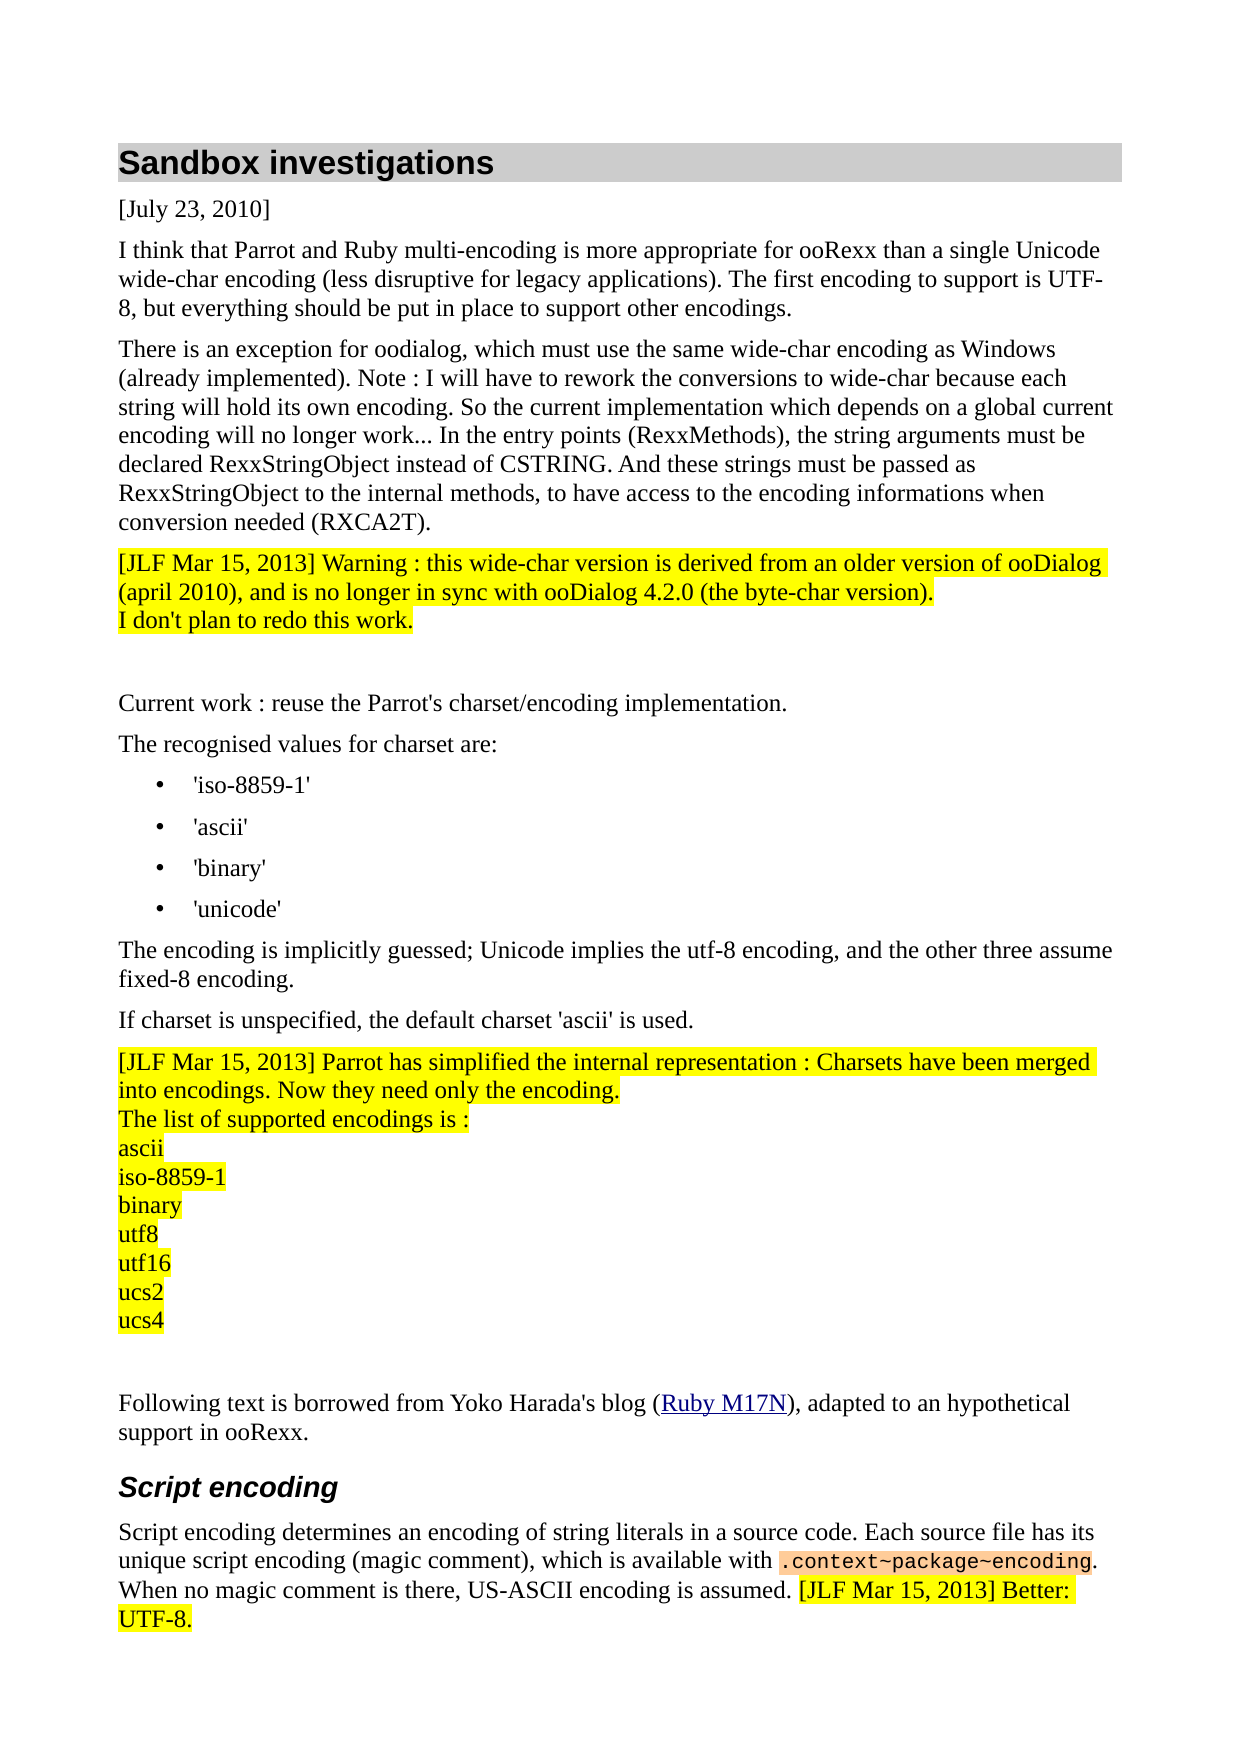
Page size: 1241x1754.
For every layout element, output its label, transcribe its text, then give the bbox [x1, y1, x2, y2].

text The recognised values for charset are: [118, 729, 1122, 758]
subtitle Script encoding [118, 1471, 1122, 1504]
text There is an exception for oodialog, which must use the same wide-char encoding as Windows (already implemented). Note : I will have to rework the conversions to wide-char because each string will hold its own encoding. So the current implementation which depends on a global current encoding will no longer work... In the entry points (RexxMethods), the string arguments must be declared RexxStringObject instead of CSTRING. And these strings must be passed as RexxStringObject to the internal methods, to have access to the encoding informations when conversion needed (RXCA2T). [118, 334, 1122, 536]
text Current work : reuse the Parrot's charset/encoding implementation. [118, 688, 1122, 717]
subtitle Sandbox investigations [118, 143, 1122, 182]
list 'iso-8859-1' [156, 771, 1122, 799]
text The encoding is implicitly guessed; Unicode implies the utf-8 encoding, and the other three assume fixed-8 encoding. [118, 936, 1122, 993]
list 'binary' [156, 853, 1122, 882]
text [JLF Mar 15, 2013] Warning : this wide-char version is derived from an older version of ooDialog (april 2010), and is no longer in sync with ooDialog 4.2.0 (the byte-char version). I don't plan to redo this work. [118, 548, 1122, 634]
text [July 23, 2010] [118, 194, 1122, 223]
text Script encoding determines an encoding of string literals in a source code. Each source file has its unique script encoding (magic comment), which is available with .context~package~encoding. When no magic comment is there, US-ASCII encoding is assumed. [JLF Mar 15, 2013] Better: UTF-8. [118, 1517, 1122, 1632]
list 'ascii' [156, 812, 1122, 841]
text I think that Parrot and Ruby multi-encoding is more appropriate for ooRexx than a single Unicode wide-char encoding (less disruptive for legacy applications). The first encoding to support is UTF-8, but everything should be put in place to support other encodings. [118, 236, 1122, 322]
text Following text is borrowed from Yoko Harada's blog (Ruby M17N), adapted to an hypothetical support in ooRexx. [118, 1388, 1122, 1446]
text [JLF Mar 15, 2013] Parrot has simplified the internal representation : Charsets have been merged into encodings. Now they need only the encoding. The list of supported encodings is : ascii iso-8859-1 binary utf8 utf16 ucs2 ucs4 [118, 1047, 1122, 1334]
text If charset is unspecified, the default charset 'ascii' is used. [118, 1006, 1122, 1034]
list 'unicode' [156, 894, 1122, 923]
